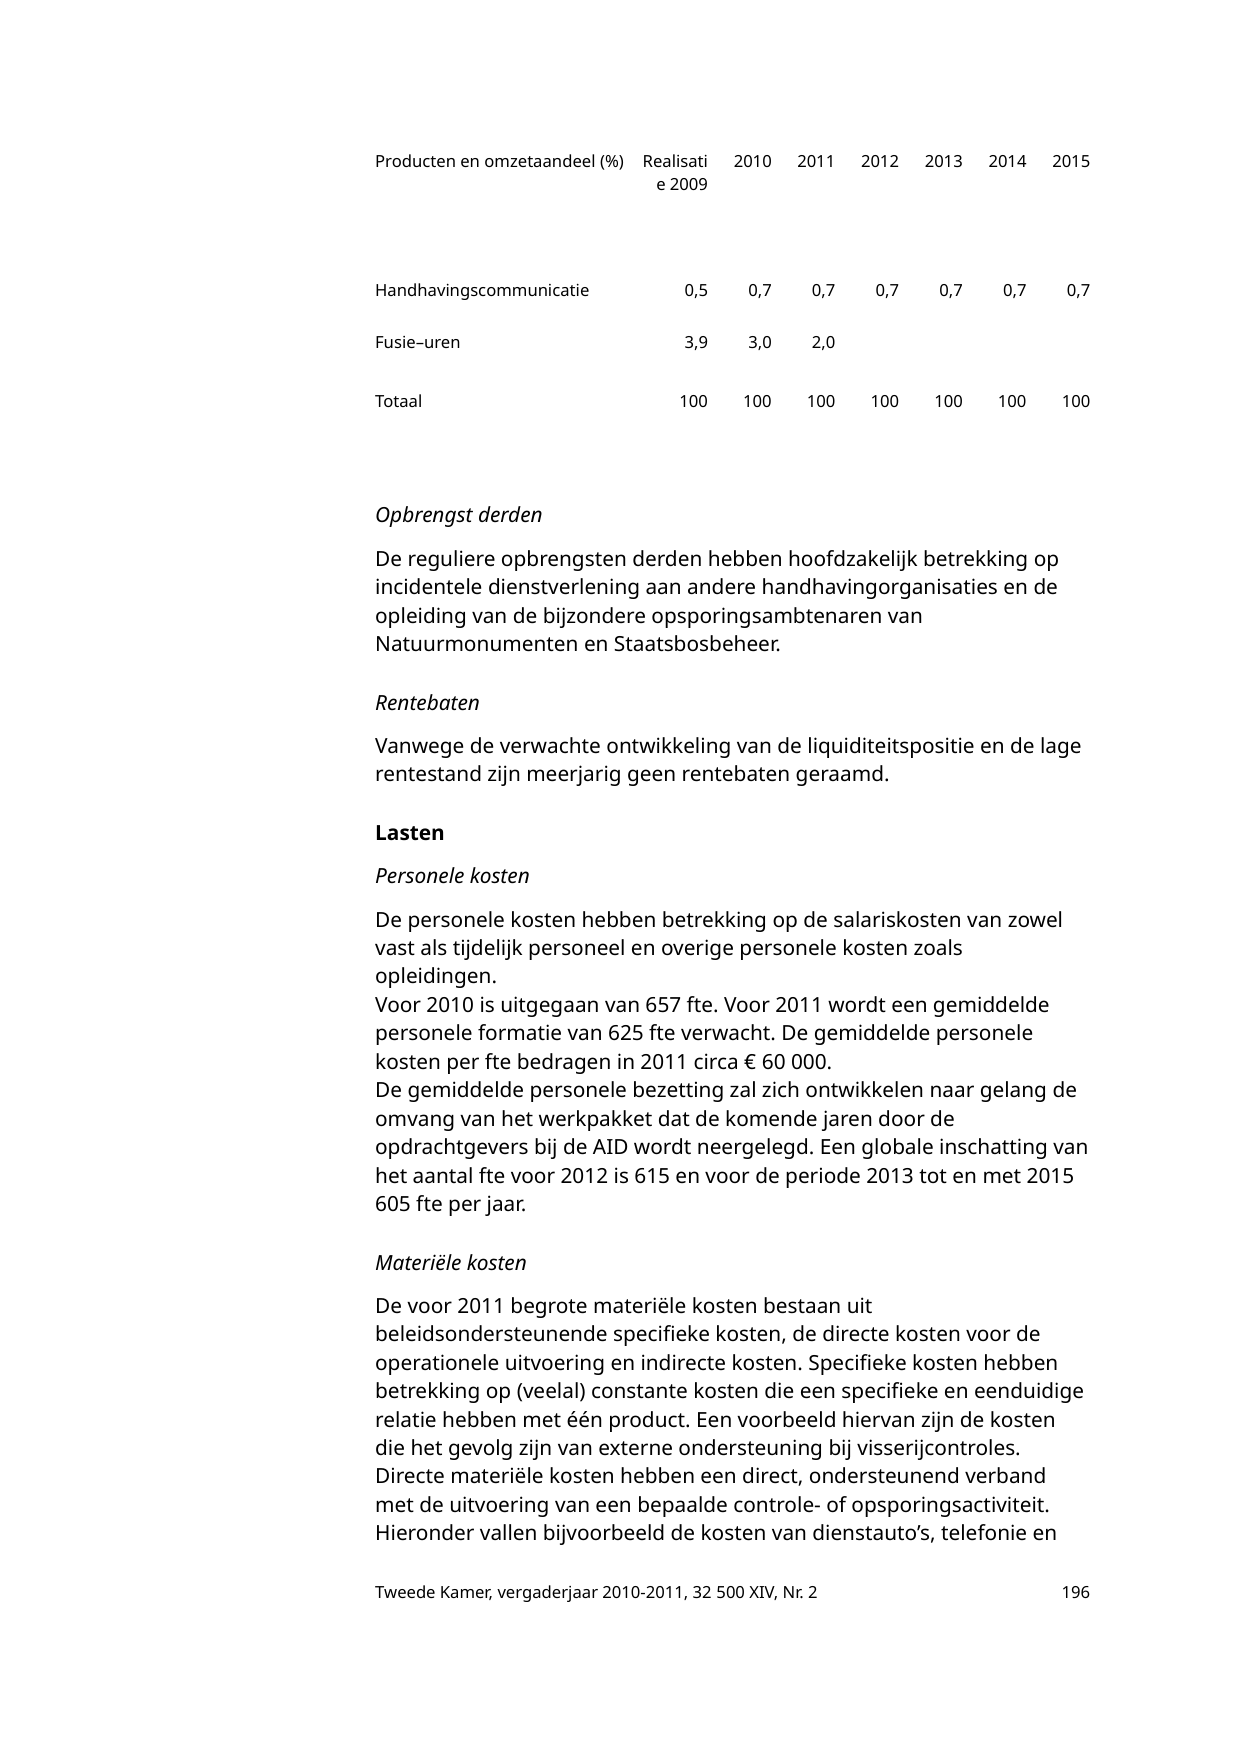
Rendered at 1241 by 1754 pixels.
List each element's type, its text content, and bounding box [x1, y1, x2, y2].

table_cell 100 [1026, 389, 1090, 442]
table_cell 100 [708, 389, 771, 442]
table_cell [835, 225, 899, 278]
table_cell 100 [835, 389, 899, 442]
table_header 2013 [899, 150, 963, 225]
table_header Realisatie 2009 [637, 150, 708, 225]
table_cell 0,7 [963, 278, 1026, 331]
table_cell 3,9 [637, 331, 708, 389]
table_cell 100 [771, 389, 835, 442]
table_cell 0,7 [771, 278, 835, 331]
table_cell Fusie–uren [375, 331, 637, 389]
table_header 2012 [835, 150, 899, 225]
table_cell 100 [637, 389, 708, 442]
text De gemiddelde personele bezetting zal zich ontwikkelen naar gelang de omvang van het werkpakket dat de komende jaren door de opdrachtgevers bij de AID wordt neergelegd. Een globale inschatting van het aantal fte voor 2012 is 615 en voor de periode 2013 tot en met 2015 605 fte per jaar. [375, 1075, 1090, 1218]
table_cell [899, 225, 963, 278]
text De voor 2011 begrote materiële kosten bestaan uit beleidsondersteunende specifieke kosten, de directe kosten voor de operationele uitvoering en indirecte kosten. Specifieke kosten hebben betrekking op (veelal) constante kosten die een specifieke en eenduidige relatie hebben met één product. Een voorbeeld hiervan zijn de kosten die het gevolg zijn van externe ondersteuning bij visserijcontroles. Directe materiële kosten hebben een direct, ondersteunend verband met de uitvoering van een bepaalde controle- of opsporingsactiviteit. Hieronder vallen bijvoorbeeld de kosten van dienstauto’s, telefonie en [375, 1291, 1090, 1547]
table_header Producten en omzetaandeel (%) [375, 150, 637, 225]
table_cell [1026, 225, 1090, 278]
table_cell 0,7 [835, 278, 899, 331]
text De reguliere opbrengsten derden hebben hoofdzakelijk betrekking op incidentele dienstverlening aan andere handhavingorganisaties en de opleiding van de bijzondere opsporingsambtenaren van Natuurmonumenten en Staatsbosbeheer. [375, 544, 1090, 658]
table_header 2011 [771, 150, 835, 225]
table_cell 0,7 [1026, 278, 1090, 331]
table_cell 0,5 [637, 278, 708, 331]
text Vanwege de verwachte ontwikkeling van de liquiditeitspositie en de lage rentestand zijn meerjarig geen rentebaten geraamd. [375, 731, 1090, 788]
text Rentebaten [375, 688, 1090, 716]
table_cell 0,7 [899, 278, 963, 331]
table_cell [375, 225, 637, 278]
text Lasten [375, 818, 1090, 846]
table_cell Handhavingscommunicatie [375, 278, 637, 331]
table_cell [771, 225, 835, 278]
table_header 2010 [708, 150, 771, 225]
text Materiële kosten [375, 1248, 1090, 1276]
table_cell Totaal [375, 389, 637, 442]
table_cell [963, 331, 1026, 389]
table_cell [963, 225, 1026, 278]
table_cell [835, 331, 899, 389]
table_cell 0,7 [708, 278, 771, 331]
table_cell 2,0 [771, 331, 835, 389]
text Voor 2010 is uitgegaan van 657 fte. Voor 2011 wordt een gemiddelde personele formatie van 625 fte verwacht. De gemiddelde personele kosten per fte bedragen in 2011 circa € 60 000. [375, 990, 1090, 1075]
table_cell 3,0 [708, 331, 771, 389]
table_header 2014 [963, 150, 1026, 225]
table_header 2015 [1026, 150, 1090, 225]
text Personele kosten [375, 861, 1090, 890]
table_cell [637, 225, 708, 278]
table_cell 100 [963, 389, 1026, 442]
text Opbrengst derden [375, 500, 1090, 529]
text De personele kosten hebben betrekking op de salariskosten van zowel vast als tijdelijk personeel en overige personele kosten zoals opleidingen. [375, 905, 1090, 990]
table_cell [1026, 331, 1090, 389]
table_cell [899, 331, 963, 389]
table_cell [708, 225, 771, 278]
table_cell 100 [899, 389, 963, 442]
